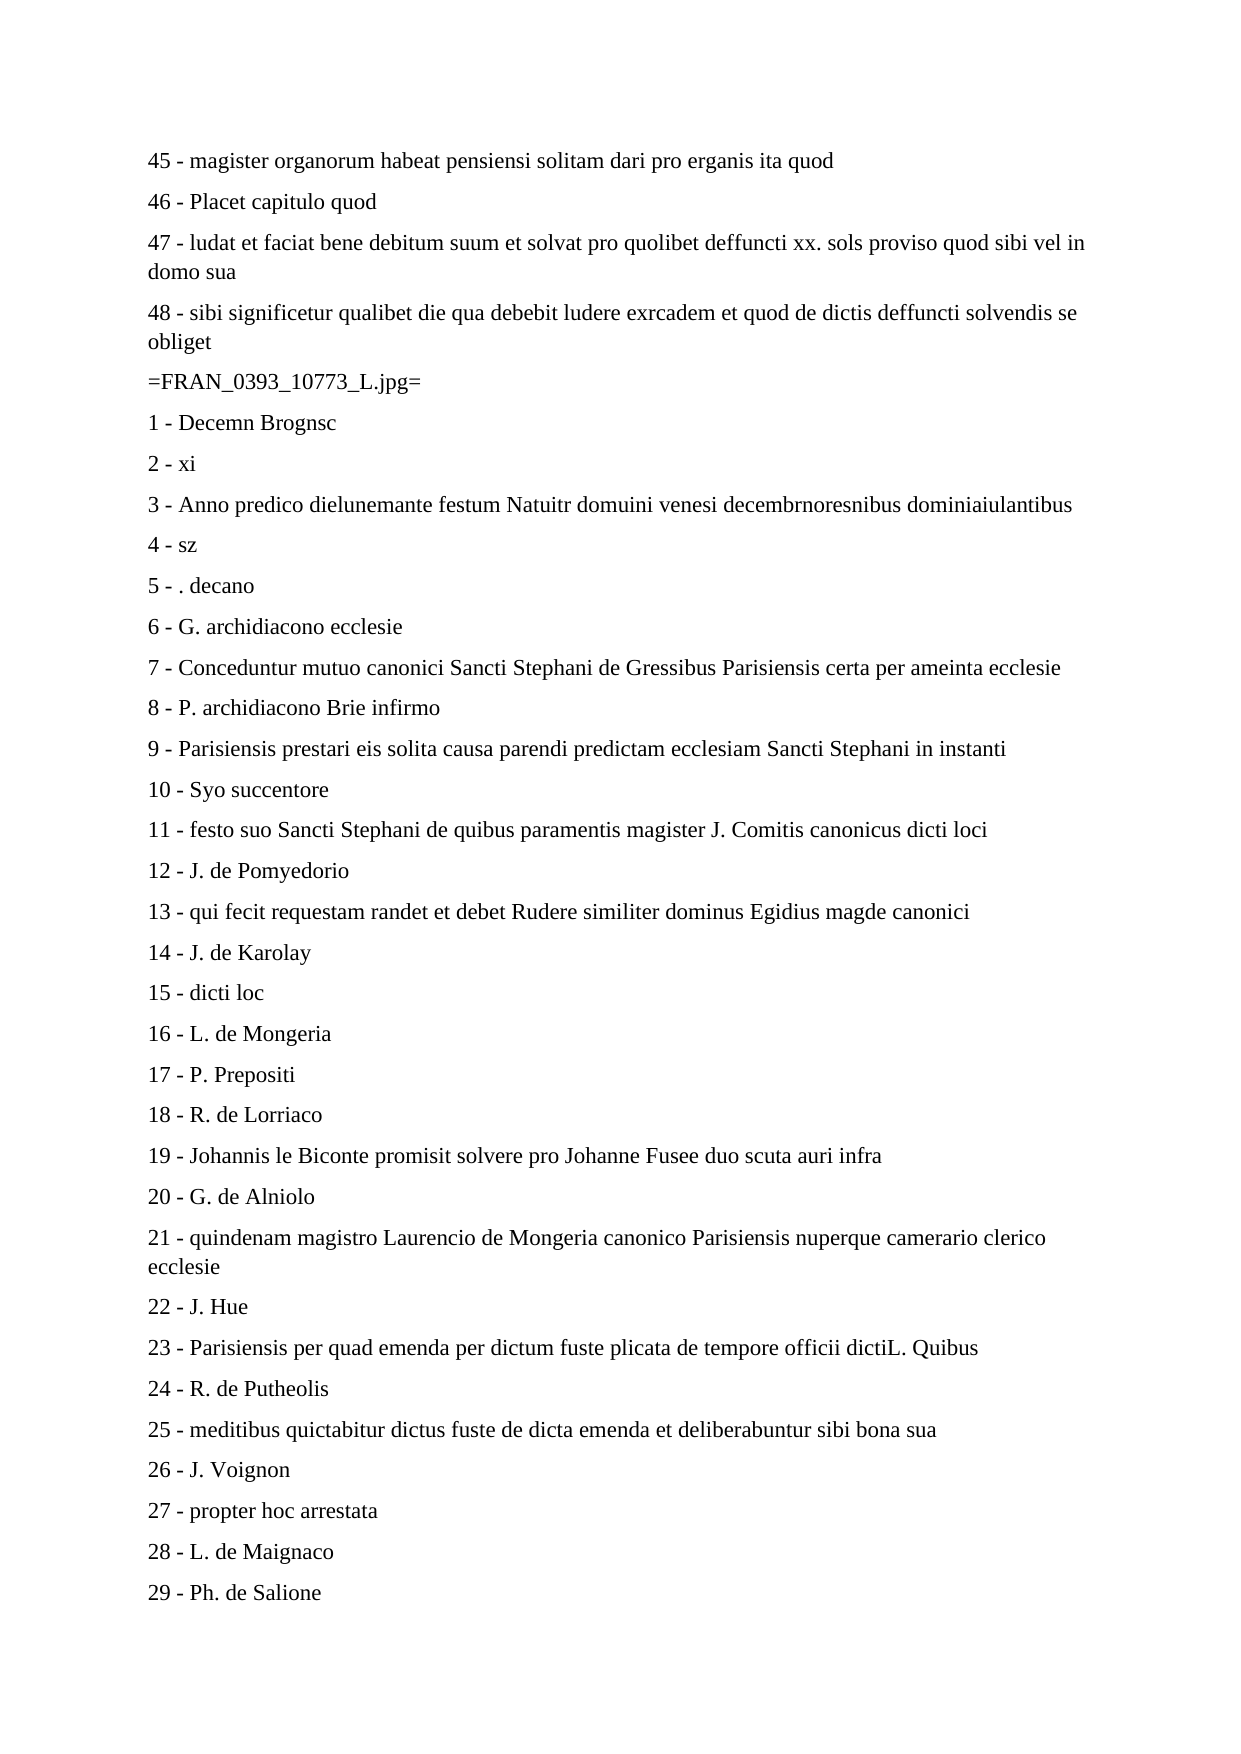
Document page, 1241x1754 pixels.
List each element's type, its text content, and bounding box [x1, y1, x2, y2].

text 9 - Parisiensis prestari eis solita causa parendi predictam ecclesiam Sancti Stephani in instanti [148, 735, 1093, 761]
text 12 - J. de Pomyedorio [148, 857, 1093, 883]
text 48 - sibi significetur qualibet die qua debebit ludere exrcadem et quod de dictis deffuncti solvendis se obliget [148, 299, 1093, 354]
text 1 - Decemn Brognsc [148, 409, 1093, 436]
text 26 - J. Voignon [148, 1456, 1093, 1483]
text 13 - qui fecit requestam randet et debet Rudere similiter dominus Egidius magde canonici [148, 898, 1093, 924]
text 2 - xi [148, 450, 1093, 476]
text 8 - P. archidiacono Brie infirmo [148, 694, 1093, 721]
text 29 - Ph. de Salione [148, 1578, 1093, 1605]
text 3 - Anno predico dielunemante festum Natuitr domuini venesi decembrnoresnibus dominiaiulantibus [148, 491, 1093, 517]
text 46 - Placet capitulo quod [148, 188, 1093, 215]
text 45 - magister organorum habeat pensiensi solitam dari pro erganis ita quod [148, 148, 1093, 174]
text 17 - P. Prepositi [148, 1061, 1093, 1087]
text 25 - meditibus quictabitur dictus fuste de dicta emenda et deliberabuntur sibi bona sua [148, 1416, 1093, 1442]
text 7 - Conceduntur mutuo canonici Sancti Stephani de Gressibus Parisiensis certa per ameinta ecclesie [148, 653, 1093, 680]
text 18 - R. de Lorriaco [148, 1102, 1093, 1128]
text 47 - ludat et faciat bene debitum suum et solvat pro quolibet deffuncti xx. sols proviso quod sibi vel in domo sua [148, 229, 1093, 284]
text =FRAN_0393_10773_L.jpg= [148, 368, 1093, 395]
text 16 - L. de Mongeria [148, 1020, 1093, 1046]
text 4 - sz [148, 531, 1093, 558]
text 6 - G. archidiacono ecclesie [148, 613, 1093, 639]
text 22 - J. Hue [148, 1293, 1093, 1320]
text 14 - J. de Karolay [148, 939, 1093, 965]
text 5 - . decano [148, 572, 1093, 598]
text 20 - G. de Alniolo [148, 1183, 1093, 1209]
text 11 - festo suo Sancti Stephani de quibus paramentis magister J. Comitis canonicus dicti loci [148, 816, 1093, 843]
text 24 - R. de Putheolis [148, 1375, 1093, 1401]
text 28 - L. de Maignaco [148, 1538, 1093, 1564]
text 10 - Syo succentore [148, 776, 1093, 802]
text 21 - quindenam magistro Laurencio de Mongeria canonico Parisiensis nuperque camerario clerico ecclesie [148, 1224, 1093, 1279]
text 19 - Johannis le Biconte promisit solvere pro Johanne Fusee duo scuta auri infra [148, 1142, 1093, 1169]
text 23 - Parisiensis per quad emenda per dictum fuste plicata de tempore officii dictiL. Quibus [148, 1334, 1093, 1361]
text 27 - propter hoc arrestata [148, 1497, 1093, 1523]
text 15 - dicti loc [148, 979, 1093, 1006]
